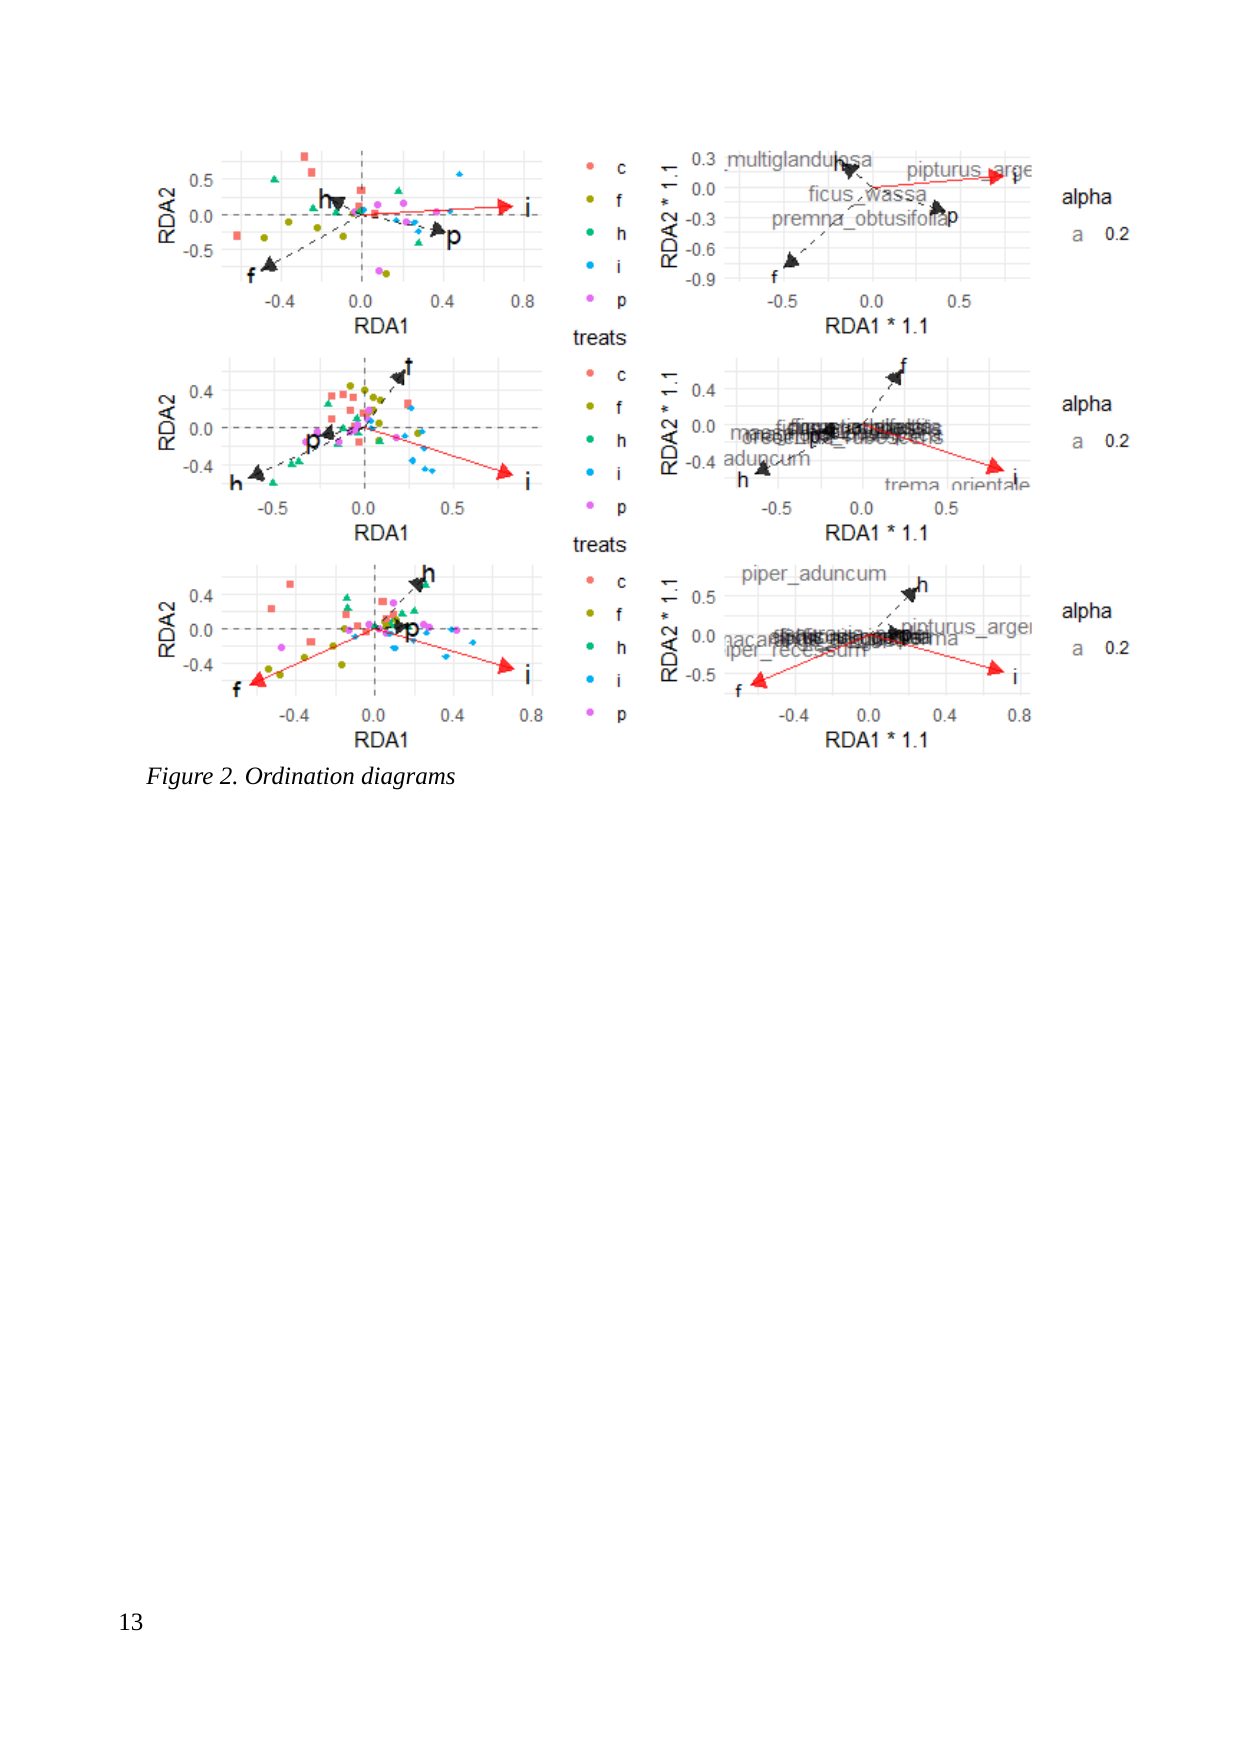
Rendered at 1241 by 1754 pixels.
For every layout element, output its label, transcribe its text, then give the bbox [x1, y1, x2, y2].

text Figure 2. Ordination diagrams [146, 762, 1150, 790]
picture [146, 141, 1151, 762]
